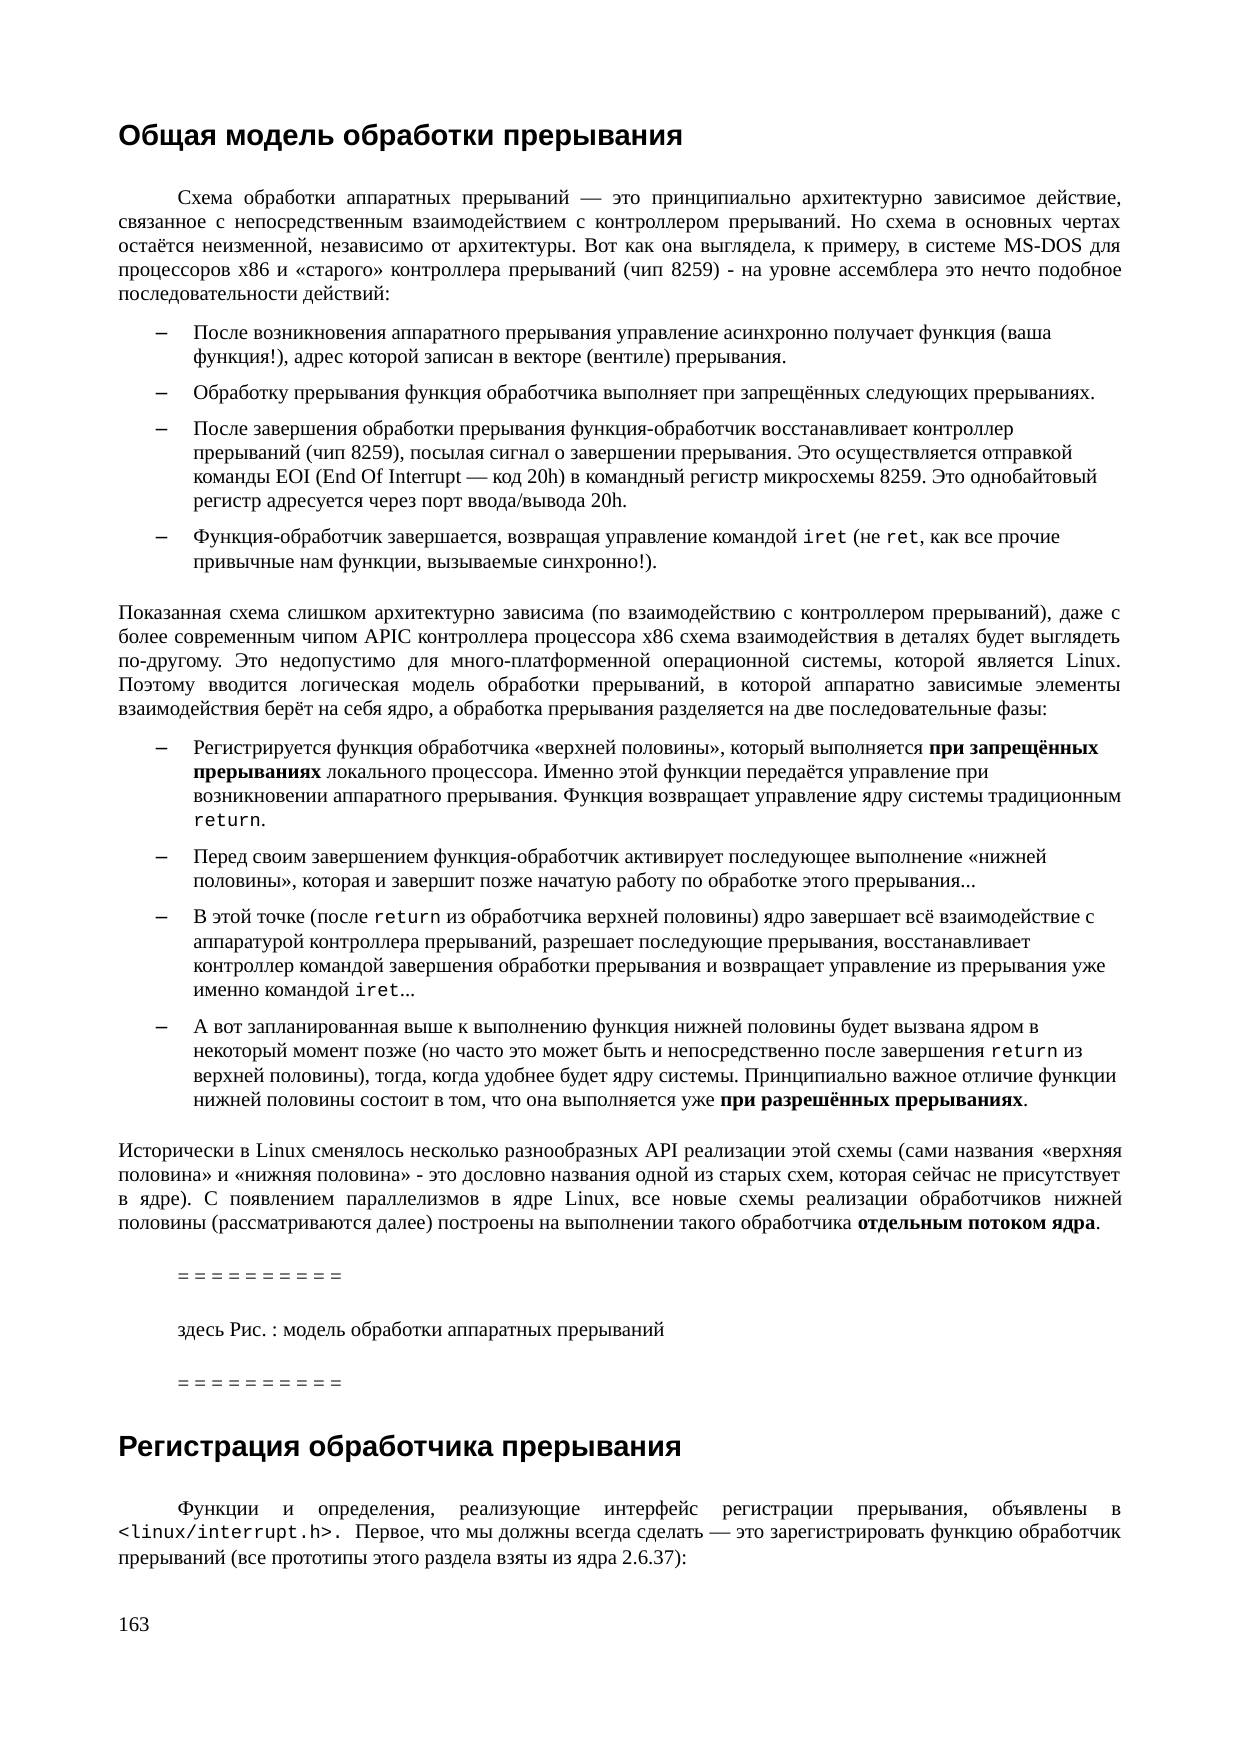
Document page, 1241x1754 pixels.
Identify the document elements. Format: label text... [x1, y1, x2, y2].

text Схема обработки аппаратных прерываний — это принципиально архитектурно зависимое действие, связанное с непосредственным взаимодействием с контроллером прерываний. Но схема в основных чертах остаётся неизменной, независимо от архитектуры. Вот как она выглядела, к примеру, в системе MS-DOS для процессоров x86 и «старого» контроллера прерываний (чип 8259) - на уровне ассемблера это нечто подобное последовательности действий: [118, 185, 1122, 305]
text = = = = = = = = = = [118, 1264, 1122, 1288]
list А вот запланированная выше к выполнению функция нижней половины будет вызвана ядром в некоторый момент позже (но часто это может быть и непосредственно после завершения return из верхней половины), тогда, когда удобнее будет ядру системы. Принципиально важное отличие функции нижней половины состоит в том, что она выполняется уже при разрешённых прерываниях. [156, 1014, 1122, 1111]
list В этой точке (после return из обработчика верхней половины) ядро завершает всё взаимодействие с аппаратурой контроллера прерываний, разрешает последующие прерывания, восстанавливает контроллер командой завершения обработки прерывания и возвращает управление из прерывания уже именно командой iret... [156, 904, 1122, 1002]
subtitle Регистрация обработчика прерывания [118, 1429, 1122, 1462]
subtitle Общая модель обработки прерывания [118, 118, 1122, 152]
list Функция-обработчик завершается, возвращая управление командой iret (не ret, как все прочие привычные нам функции, вызываемые синхронно!). [156, 524, 1122, 573]
list После завершения обработки прерывания функция-обработчик восстанавливает контроллер прерываний (чип 8259), посылая сигнал о завершении прерывания. Это осуществляется отправкой команды EOI (End Of Interrupt — код 20h) в командный регистр микросхемы 8259. Это однобайтовый регистр адресуется через порт ввода/вывода 20h. [156, 416, 1122, 512]
text Показанная схема слишком архитектурно зависима (по взаимодействию с контроллером прерываний), даже с более современным чипом APIC контроллера процессора x86 схема взаимодействия в деталях будет выглядеть по-другому. Это недопустимо для много-платформенной операционной системы, которой является Linux. Поэтому вводится логическая модель обработки прерываний, в которой аппаратно зависимые элементы взаимодействия берёт на себя ядро, а обработка прерывания разделяется на две последовательные фазы: [118, 600, 1122, 720]
text здесь Рис. : модель обработки аппаратных прерываний [118, 1317, 1122, 1341]
list Регистрируется функция обработчика «верхней половины», который выполняется при запрещённых прерываниях локального процессора. Именно этой функции передаётся управление при возникновении аппаратного прерывания. Функция возвращает управление ядру системы традиционным return. [156, 735, 1122, 832]
text Функции и определения, реализующие интерфейс регистрации прерывания, объявлены в <linux/interrupt.h>. Первое, что мы должны всегда сделать — это зарегистрировать функцию обработчик прерываний (все прототипы этого раздела взяты из ядра 2.6.37): [118, 1495, 1122, 1569]
text Исторически в Linux сменялось несколько разнообразных API реализации этой схемы (сами названия «верхняя половина» и «нижняя половина» - это дословно названия одной из старых схем, которая сейчас не присутствует в ядре). С появлением параллелизмов в ядре Linux, все новые схемы реализации обработчиков нижней половины (рассматриваются далее) построены на выполнении такого обработчика отдельным потоком ядра. [118, 1138, 1122, 1234]
list После возникновения аппаратного прерывания управление асинхронно получает функция (ваша функция!), адрес которой записан в векторе (вентиле) прерывания. [156, 320, 1122, 368]
list Перед своим завершением функция-обработчик активирует последующее выполнение «нижней половины», которая и завершит позже начатую работу по обработке этого прерывания... [156, 844, 1122, 892]
text = = = = = = = = = = [118, 1371, 1122, 1395]
list Обработку прерывания функция обработчика выполняет при запрещённых следующих прерываниях. [156, 380, 1122, 404]
